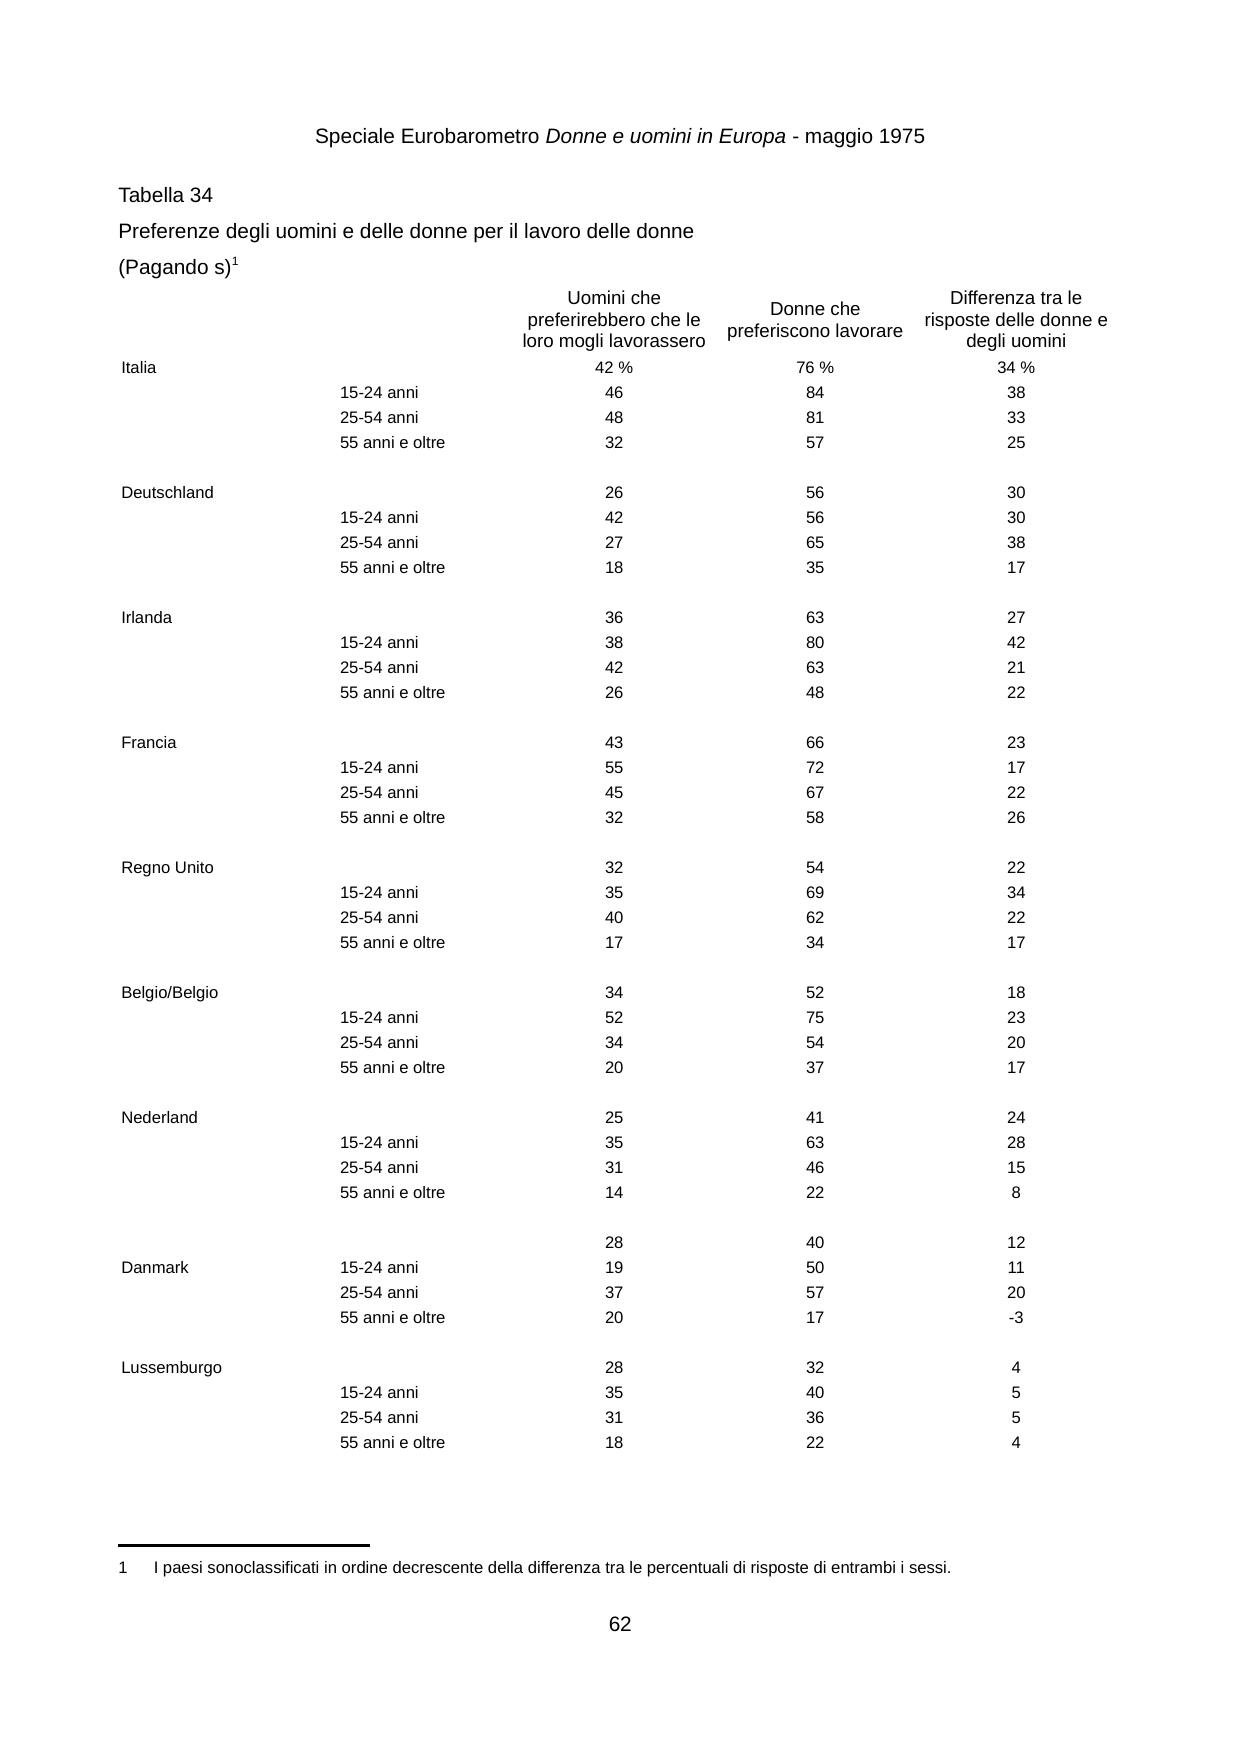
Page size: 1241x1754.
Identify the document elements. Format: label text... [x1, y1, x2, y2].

table_cell 42 % [514, 355, 714, 380]
table_cell 20 [514, 1305, 714, 1330]
table_cell [118, 1130, 337, 1155]
table_cell 22 [916, 855, 1117, 880]
table_cell 65 [715, 530, 916, 555]
table_cell 43 [514, 730, 714, 755]
table_cell Regno Unito [118, 855, 337, 880]
table_cell 18 [514, 1430, 714, 1455]
table_cell [118, 555, 337, 580]
table_cell [916, 1330, 1117, 1355]
table_cell 32 [514, 805, 714, 830]
table_cell [514, 1205, 714, 1230]
table_cell [337, 1105, 513, 1130]
table_cell [118, 1230, 337, 1255]
table_cell 15-24 anni [337, 1255, 513, 1280]
table_cell 14 [514, 1180, 714, 1205]
table_header Donne che preferiscono lavorare [715, 284, 916, 355]
table_cell 56 [715, 505, 916, 530]
table_cell 20 [916, 1280, 1117, 1305]
table_cell [118, 1030, 337, 1055]
table_cell [118, 680, 337, 705]
table_cell 42 [514, 505, 714, 530]
table_cell [337, 1230, 513, 1255]
table_cell 20 [514, 1055, 714, 1080]
table_cell 34 [715, 930, 916, 955]
table_cell [118, 405, 337, 430]
table_cell 15-24 anni [337, 380, 513, 405]
table_cell 22 [916, 780, 1117, 805]
table_cell 32 [514, 855, 714, 880]
table_cell [337, 1205, 513, 1230]
table_cell 25-54 anni [337, 780, 513, 805]
table_cell [118, 1005, 337, 1030]
table_cell [715, 705, 916, 730]
table_cell 63 [715, 605, 916, 630]
table_cell 37 [514, 1280, 714, 1305]
table_cell 57 [715, 1280, 916, 1305]
table_cell 4 [916, 1355, 1117, 1380]
table_cell 32 [715, 1355, 916, 1380]
table_cell [715, 1205, 916, 1230]
table_cell 55 anni e oltre [337, 1055, 513, 1080]
table_cell [337, 955, 513, 980]
table_cell [715, 830, 916, 855]
table_cell 55 anni e oltre [337, 805, 513, 830]
table_cell 55 anni e oltre [337, 555, 513, 580]
table_cell [118, 1330, 337, 1355]
table_cell 41 [715, 1105, 916, 1130]
table_cell 67 [715, 780, 916, 805]
table_cell 21 [916, 655, 1117, 680]
table_cell 38 [916, 380, 1117, 405]
table_cell 25-54 anni [337, 905, 513, 930]
table_cell [916, 955, 1117, 980]
table_cell 40 [514, 905, 714, 930]
table_cell 55 anni e oltre [337, 1305, 513, 1330]
table_cell [118, 780, 337, 805]
table_cell 20 [916, 1030, 1117, 1055]
table_cell 55 anni e oltre [337, 680, 513, 705]
table_cell [118, 430, 337, 455]
table_cell [715, 580, 916, 605]
table_cell 18 [514, 555, 714, 580]
table_cell 15-24 anni [337, 630, 513, 655]
table_cell [118, 655, 337, 680]
table_cell 52 [715, 980, 916, 1005]
table_cell [118, 880, 337, 905]
table_cell 25 [916, 430, 1117, 455]
table_cell 45 [514, 780, 714, 805]
table_cell 62 [715, 905, 916, 930]
table_cell [715, 1330, 916, 1355]
table_cell 63 [715, 1130, 916, 1155]
table_cell [916, 830, 1117, 855]
table_cell 56 [715, 480, 916, 505]
table_cell [118, 580, 337, 605]
table_cell 42 [916, 630, 1117, 655]
table_cell 35 [715, 555, 916, 580]
table_cell [118, 380, 337, 405]
text (Pagando s) [118, 254, 1122, 278]
table_cell [337, 705, 513, 730]
text Preferenze degli uomini e delle donne per il lavoro delle donne [118, 219, 1122, 243]
table_cell 35 [514, 1380, 714, 1405]
table_cell 34 [514, 980, 714, 1005]
table_cell 17 [916, 555, 1117, 580]
table_cell 30 [916, 505, 1117, 530]
table_cell 38 [514, 630, 714, 655]
table_cell 22 [916, 905, 1117, 930]
table_header [118, 284, 337, 355]
table_cell 69 [715, 880, 916, 905]
table_cell 55 anni e oltre [337, 1430, 513, 1455]
table_cell 35 [514, 1130, 714, 1155]
table_cell Nederland [118, 1105, 337, 1130]
table_cell 48 [715, 680, 916, 705]
table_cell [118, 1205, 337, 1230]
table_cell 26 [514, 480, 714, 505]
table_cell [337, 730, 513, 755]
table_cell [337, 855, 513, 880]
table_cell 28 [514, 1230, 714, 1255]
table_cell 46 [514, 380, 714, 405]
table_cell 23 [916, 1005, 1117, 1030]
table_cell [715, 1080, 916, 1105]
table_cell [118, 1055, 337, 1080]
text I paesi sonoclassificati in ordine decrescente della differenza tra le percentuali di risposte di entrambi i sessi. [118, 1557, 1122, 1577]
table_cell 25-54 anni [337, 405, 513, 430]
table_cell 40 [715, 1230, 916, 1255]
table_cell [118, 1080, 337, 1105]
table_cell 15-24 anni [337, 1130, 513, 1155]
table_cell 84 [715, 380, 916, 405]
table_cell [118, 505, 337, 530]
table_cell 26 [514, 680, 714, 705]
table_cell Italia [118, 355, 337, 380]
table_cell 5 [916, 1380, 1117, 1405]
table_cell [118, 455, 337, 480]
table_cell 55 anni e oltre [337, 930, 513, 955]
table_cell [118, 905, 337, 930]
table_cell Danmark [118, 1255, 337, 1280]
table_cell -3 [916, 1305, 1117, 1330]
table_cell [118, 930, 337, 955]
table_cell [916, 1080, 1117, 1105]
table_cell 8 [916, 1180, 1117, 1205]
table_cell 54 [715, 1030, 916, 1055]
table_cell 50 [715, 1255, 916, 1280]
table_cell 31 [514, 1405, 714, 1430]
table_cell [118, 530, 337, 555]
table_cell Deutschland [118, 480, 337, 505]
table_cell 33 [916, 405, 1117, 430]
table_cell [337, 1080, 513, 1105]
table_cell 63 [715, 655, 916, 680]
table_cell [118, 1180, 337, 1205]
table_cell [118, 1380, 337, 1405]
table_cell [514, 705, 714, 730]
table_cell Belgio/Belgio [118, 980, 337, 1005]
table_cell [118, 1280, 337, 1305]
table_cell [514, 1330, 714, 1355]
table_cell [514, 1080, 714, 1105]
table_cell 18 [916, 980, 1117, 1005]
table_cell [916, 455, 1117, 480]
table_cell 15-24 anni [337, 1005, 513, 1030]
table_cell [514, 955, 714, 980]
table_cell 25-54 anni [337, 1280, 513, 1305]
table_cell 31 [514, 1155, 714, 1180]
table_cell [337, 455, 513, 480]
table_cell [514, 580, 714, 605]
table_cell 35 [514, 880, 714, 905]
table_cell 66 [715, 730, 916, 755]
table_cell 75 [715, 1005, 916, 1030]
table_cell [118, 1305, 337, 1330]
table_cell [118, 830, 337, 855]
table_cell [118, 1430, 337, 1455]
table_cell 15 [916, 1155, 1117, 1180]
table_cell 17 [916, 1055, 1117, 1080]
table_cell 22 [916, 680, 1117, 705]
table_cell 17 [514, 930, 714, 955]
table_cell Irlanda [118, 605, 337, 630]
table_cell [337, 830, 513, 855]
table_cell 15-24 anni [337, 755, 513, 780]
table_cell 11 [916, 1255, 1117, 1280]
table_cell 54 [715, 855, 916, 880]
table_cell [514, 455, 714, 480]
table_cell 30 [916, 480, 1117, 505]
table_cell 58 [715, 805, 916, 830]
table_cell 24 [916, 1105, 1117, 1130]
table_cell [514, 830, 714, 855]
table_cell [118, 1405, 337, 1430]
table_cell 15-24 anni [337, 880, 513, 905]
table_cell 12 [916, 1230, 1117, 1255]
table_cell 32 [514, 430, 714, 455]
table_cell [337, 605, 513, 630]
table_cell Francia [118, 730, 337, 755]
table_cell 4 [916, 1430, 1117, 1455]
table_cell 27 [916, 605, 1117, 630]
table_cell [118, 755, 337, 780]
table_cell [118, 955, 337, 980]
table_cell [916, 580, 1117, 605]
table_cell [337, 980, 513, 1005]
table_cell 17 [916, 755, 1117, 780]
table_cell [337, 1330, 513, 1355]
table_header Uomini che preferirebbero che le loro mogli lavorassero [514, 284, 714, 355]
table_header [337, 284, 513, 355]
table_cell 34 [514, 1030, 714, 1055]
table_cell 36 [514, 605, 714, 630]
table_cell 5 [916, 1405, 1117, 1430]
table_cell [337, 480, 513, 505]
table_cell [916, 705, 1117, 730]
table_cell [916, 1205, 1117, 1230]
table_cell 15-24 anni [337, 1380, 513, 1405]
table_cell 34 % [916, 355, 1117, 380]
table_cell 76 % [715, 355, 916, 380]
table_cell 37 [715, 1055, 916, 1080]
table_cell 52 [514, 1005, 714, 1030]
table_cell 34 [916, 880, 1117, 905]
table_cell 27 [514, 530, 714, 555]
table_cell 22 [715, 1180, 916, 1205]
table_cell 25-54 anni [337, 1155, 513, 1180]
table_cell 36 [715, 1405, 916, 1430]
table_cell 25 [514, 1105, 714, 1130]
table_cell 26 [916, 805, 1117, 830]
table_cell 40 [715, 1380, 916, 1405]
table_cell 81 [715, 405, 916, 430]
table_cell 55 anni e oltre [337, 1180, 513, 1205]
table_cell 38 [916, 530, 1117, 555]
table_cell [337, 1355, 513, 1380]
text Tabella 34 [118, 183, 1122, 207]
table_cell 28 [916, 1130, 1117, 1155]
table_cell 25-54 anni [337, 1030, 513, 1055]
table_cell 25-54 anni [337, 530, 513, 555]
table_cell [715, 455, 916, 480]
table_cell 25-54 anni [337, 1405, 513, 1430]
table_cell 28 [514, 1355, 714, 1380]
table_cell 42 [514, 655, 714, 680]
table_cell 72 [715, 755, 916, 780]
table_cell [715, 955, 916, 980]
table_cell 17 [715, 1305, 916, 1330]
table_cell 55 anni e oltre [337, 430, 513, 455]
table_cell [118, 805, 337, 830]
table_cell [337, 355, 513, 380]
table_cell 19 [514, 1255, 714, 1280]
table_cell 80 [715, 630, 916, 655]
table_cell [118, 1155, 337, 1180]
table_cell 25-54 anni [337, 655, 513, 680]
table_cell [337, 580, 513, 605]
table_cell 15-24 anni [337, 505, 513, 530]
table_cell 17 [916, 930, 1117, 955]
table_cell [118, 705, 337, 730]
table_cell 48 [514, 405, 714, 430]
table_header Differenza tra le risposte delle donne e degli uomini [916, 284, 1117, 355]
table_cell 46 [715, 1155, 916, 1180]
table_cell Lussemburgo [118, 1355, 337, 1380]
table_cell 57 [715, 430, 916, 455]
table_cell [118, 630, 337, 655]
table_cell 55 [514, 755, 714, 780]
table_cell 22 [715, 1430, 916, 1455]
table_cell 23 [916, 730, 1117, 755]
